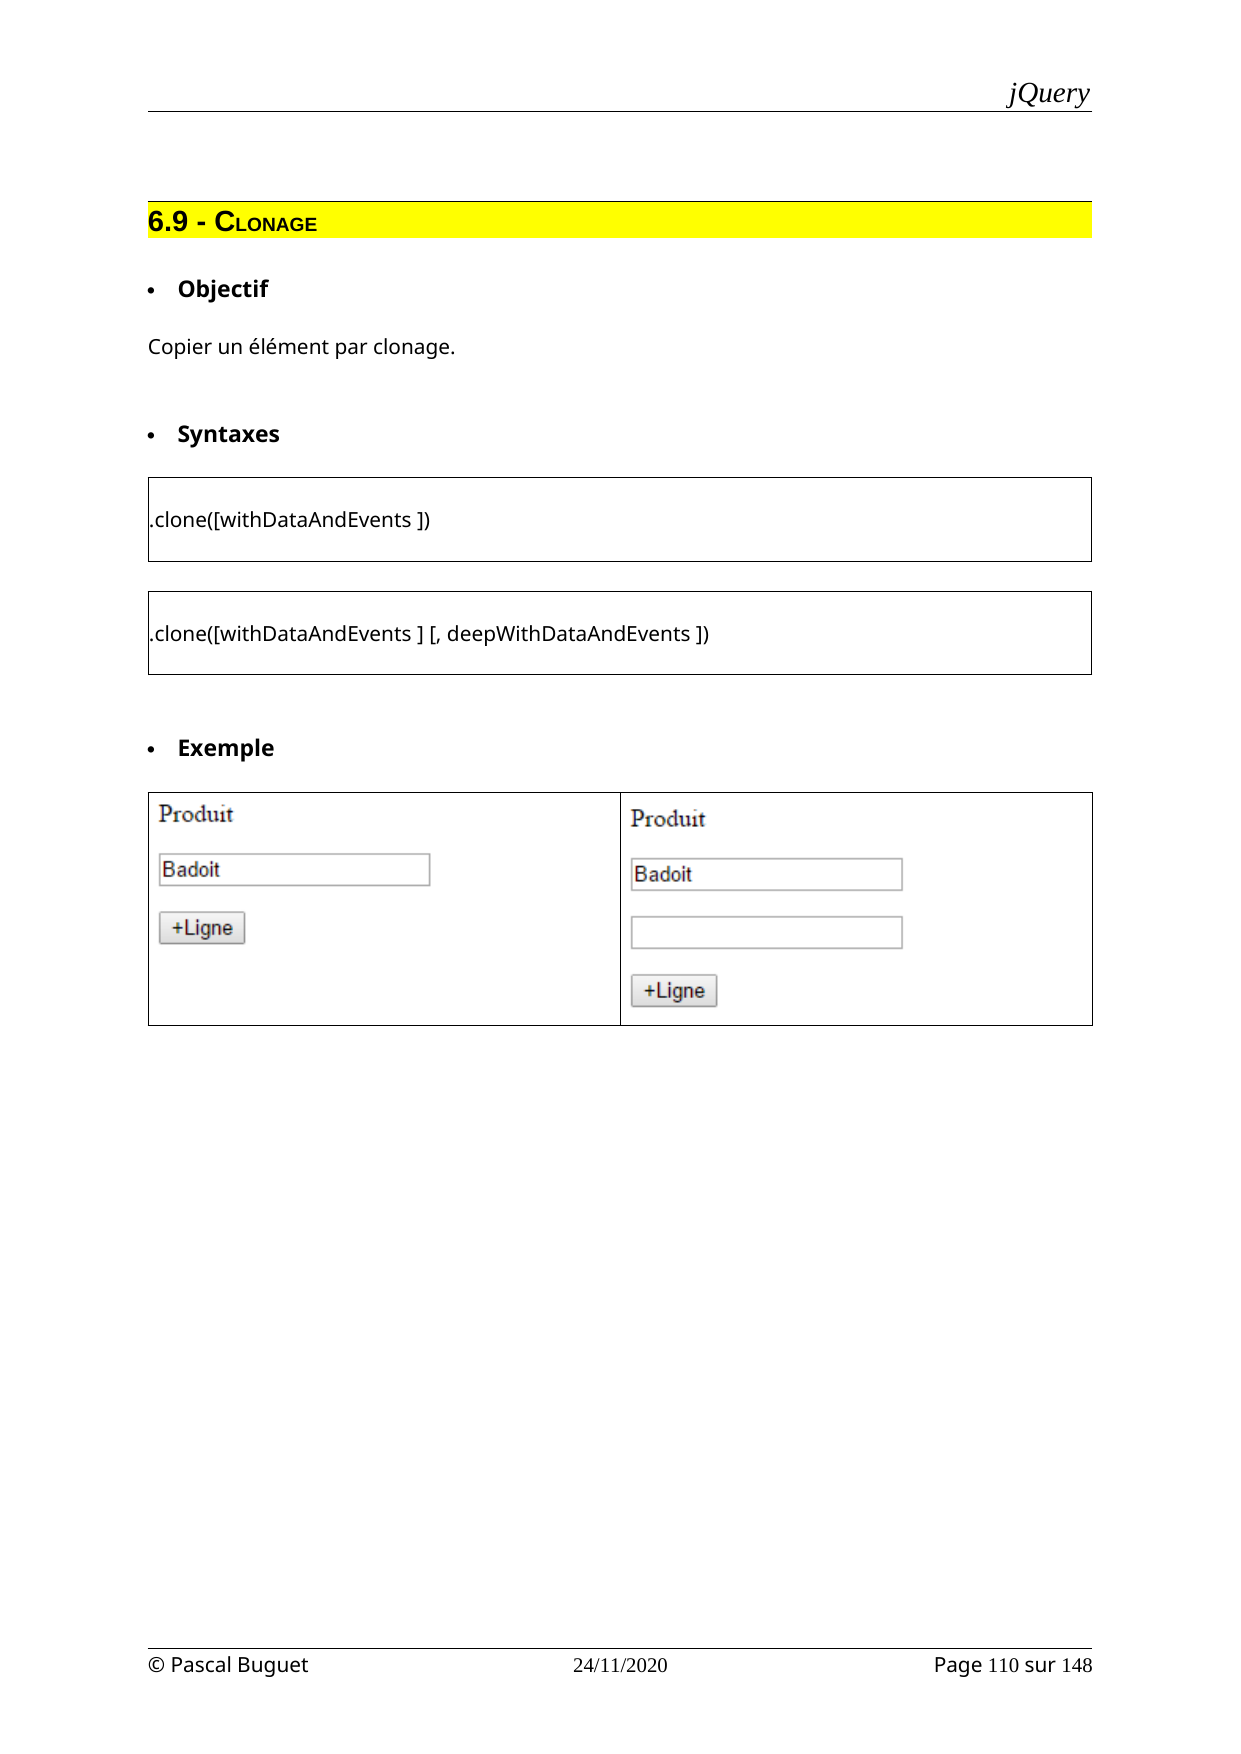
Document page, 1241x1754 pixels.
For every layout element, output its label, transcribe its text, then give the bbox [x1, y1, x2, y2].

picture [153, 797, 437, 954]
list Syntaxes [148, 417, 1092, 449]
list Exemple [148, 732, 1092, 763]
picture [625, 797, 910, 1020]
text .clone([withDataAndEvents ]) [149, 478, 1091, 561]
table_header [149, 793, 620, 1025]
list Objectif [148, 272, 1092, 304]
table_header [621, 793, 1092, 1025]
subtitle - Clonage [148, 202, 1092, 238]
text Copier un élément par clonage. [148, 332, 1092, 361]
text .clone([withDataAndEvents ] [, deepWithDataAndEvents ]) [149, 592, 1091, 674]
